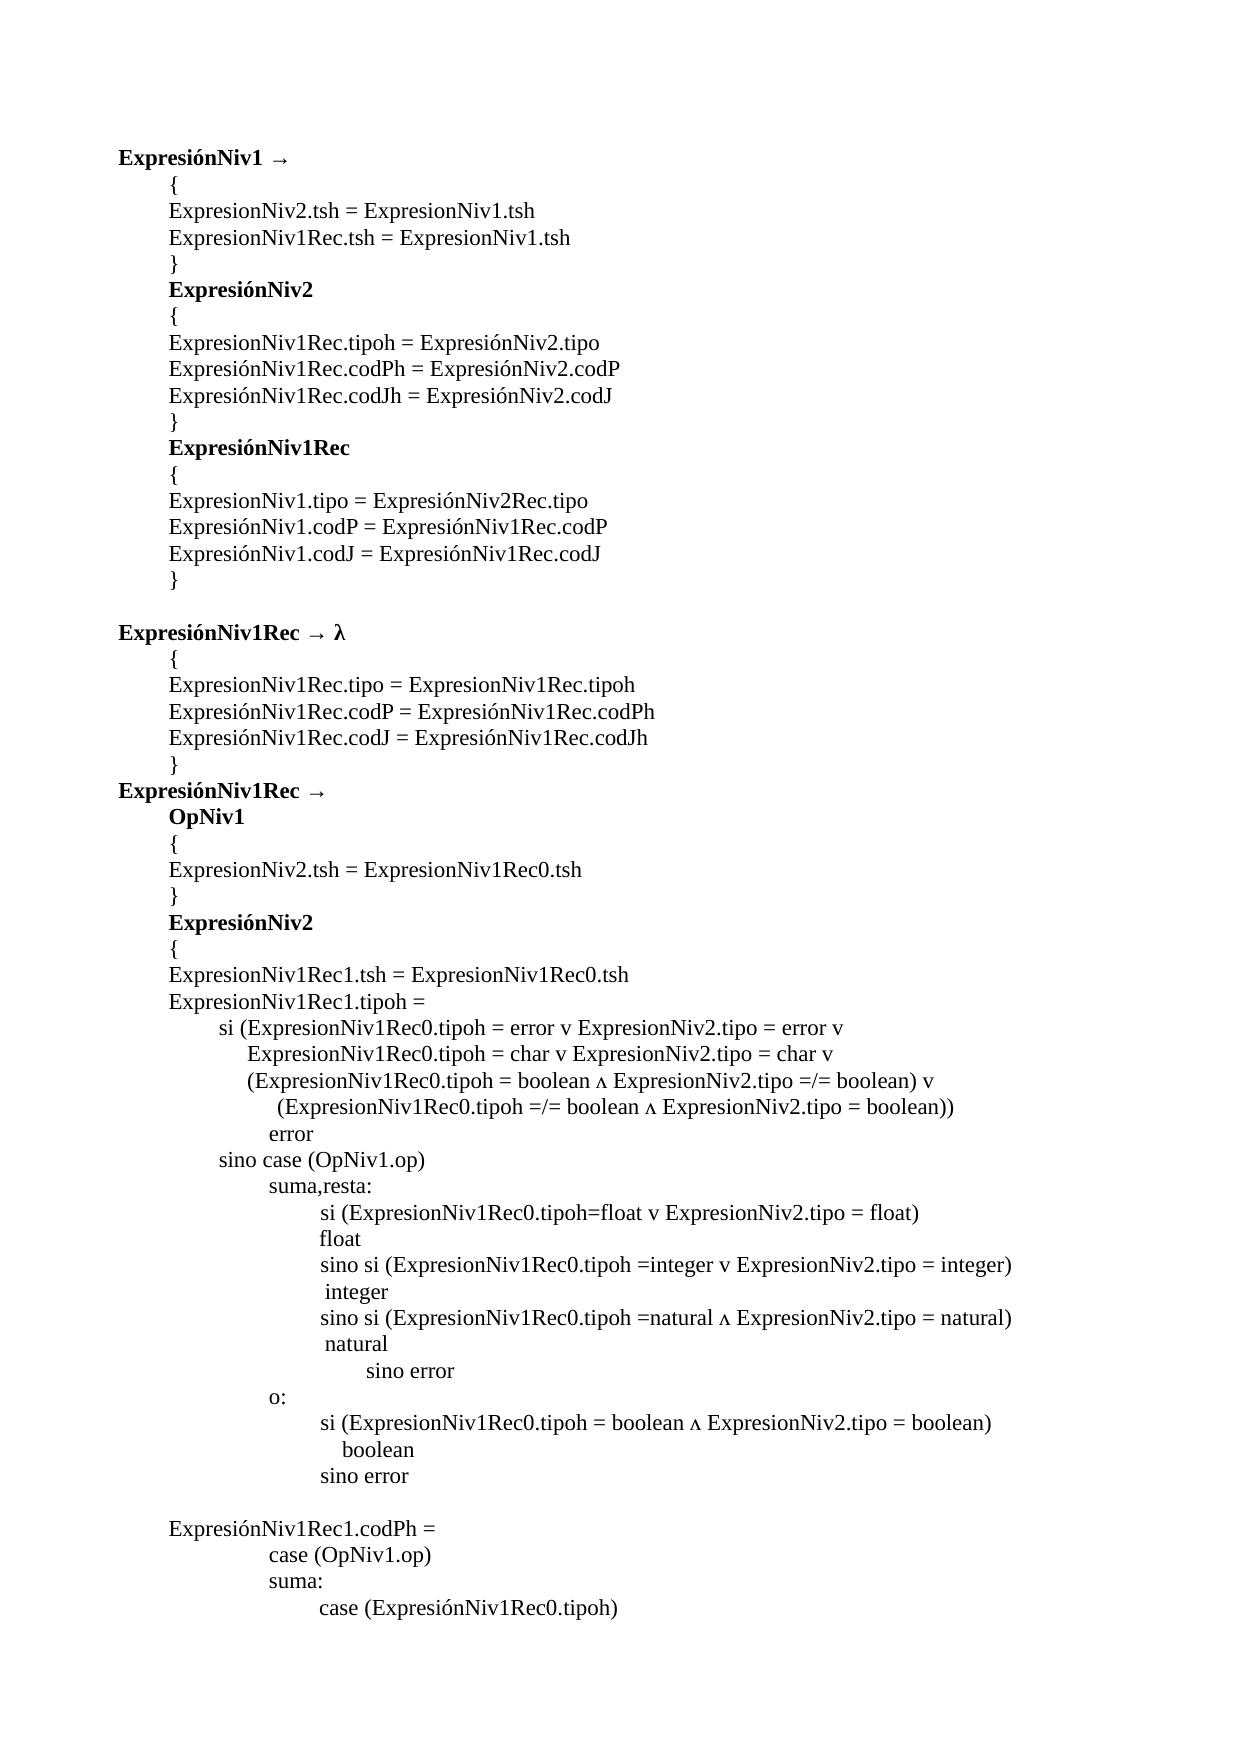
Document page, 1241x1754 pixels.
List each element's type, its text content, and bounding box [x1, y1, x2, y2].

text ExpresiónNiv1Rec → λ [118, 619, 1122, 645]
text { [118, 830, 1122, 856]
text boolean [118, 1436, 1122, 1462]
text ExpresionNiv1Rec0.tipoh = char v ExpresionNiv2.tipo = char v [118, 1041, 1122, 1067]
text { [118, 303, 1122, 329]
text ExpresiónNiv1Rec [118, 434, 1122, 461]
text ExpresionNiv2.tsh = ExpresionNiv1Rec0.tsh [118, 856, 1122, 882]
text ExpresiónNiv2 [118, 276, 1122, 303]
text } [118, 250, 1122, 276]
text float [118, 1225, 1122, 1251]
text o: [118, 1383, 1122, 1409]
text } [118, 882, 1122, 909]
text ExpresiónNiv1Rec.codP = ExpresiónNiv1Rec.codPh [118, 698, 1122, 724]
text { [118, 461, 1122, 487]
text { [118, 645, 1122, 672]
text sino error [118, 1462, 1122, 1488]
text } [118, 566, 1122, 592]
text (ExpresionNiv1Rec0.tipoh = boolean ᴧ ExpresionNiv2.tipo =/= boolean) v [118, 1067, 1122, 1093]
text ExpresiónNiv1.codJ = ExpresiónNiv1Rec.codJ [118, 540, 1122, 566]
text ExpresiónNiv1 → [118, 144, 1122, 171]
text suma,resta: [118, 1172, 1122, 1199]
text si (ExpresionNiv1Rec0.tipoh = error v ExpresionNiv2.tipo = error v [118, 1014, 1122, 1041]
text integer [118, 1278, 1122, 1304]
text case (OpNiv1.op) [118, 1541, 1122, 1568]
text } [118, 751, 1122, 777]
text ExpresionNiv1Rec.tipoh = ExpresiónNiv2.tipo [118, 329, 1122, 355]
text ExpresionNiv1.tipo = ExpresiónNiv2Rec.tipo [118, 487, 1122, 513]
text { [118, 935, 1122, 961]
text ExpresionNiv1Rec.tipo = ExpresionNiv1Rec.tipoh [118, 672, 1122, 698]
text ExpresionNiv1Rec.tsh = ExpresionNiv1.tsh [118, 223, 1122, 250]
text sino si (ExpresionNiv1Rec0.tipoh =integer v ExpresionNiv2.tipo = integer) [118, 1251, 1122, 1278]
text ExpresiónNiv1Rec.codJ = ExpresiónNiv1Rec.codJh [118, 724, 1122, 751]
text OpNiv1 [118, 803, 1122, 830]
text si (ExpresionNiv1Rec0.tipoh = boolean ᴧ ExpresionNiv2.tipo = boolean) [118, 1409, 1122, 1436]
text sino si (ExpresionNiv1Rec0.tipoh =natural ᴧ ExpresionNiv2.tipo = natural) [118, 1304, 1122, 1330]
text ExpresiónNiv2 [118, 909, 1122, 935]
text natural [118, 1330, 1122, 1357]
text ExpresiónNiv1.codP = ExpresiónNiv1Rec.codP [118, 513, 1122, 540]
text suma: [118, 1568, 1122, 1594]
text } [118, 408, 1122, 434]
text ExpresionNiv2.tsh = ExpresionNiv1.tsh [118, 197, 1122, 223]
text ExpresiónNiv1Rec.codJh = ExpresiónNiv2.codJ [118, 382, 1122, 408]
text ExpresionNiv1Rec1.tipoh = [118, 988, 1122, 1014]
text sino case (OpNiv1.op) [118, 1146, 1122, 1172]
text ExpresiónNiv1Rec → [118, 777, 1122, 803]
text sino error [118, 1357, 1122, 1383]
text ExpresiónNiv1Rec.codPh = ExpresiónNiv2.codP [118, 355, 1122, 382]
text case (ExpresiónNiv1Rec0.tipoh) [118, 1594, 1122, 1620]
text ExpresiónNiv1Rec1.codPh = [118, 1515, 1122, 1541]
text (ExpresionNiv1Rec0.tipoh =/= boolean ᴧ ExpresionNiv2.tipo = boolean)) [118, 1093, 1122, 1119]
text { [118, 171, 1122, 197]
text ExpresionNiv1Rec1.tsh = ExpresionNiv1Rec0.tsh [118, 961, 1122, 988]
text si (ExpresionNiv1Rec0.tipoh=float v ExpresionNiv2.tipo = float) [118, 1199, 1122, 1225]
text error [118, 1119, 1122, 1146]
